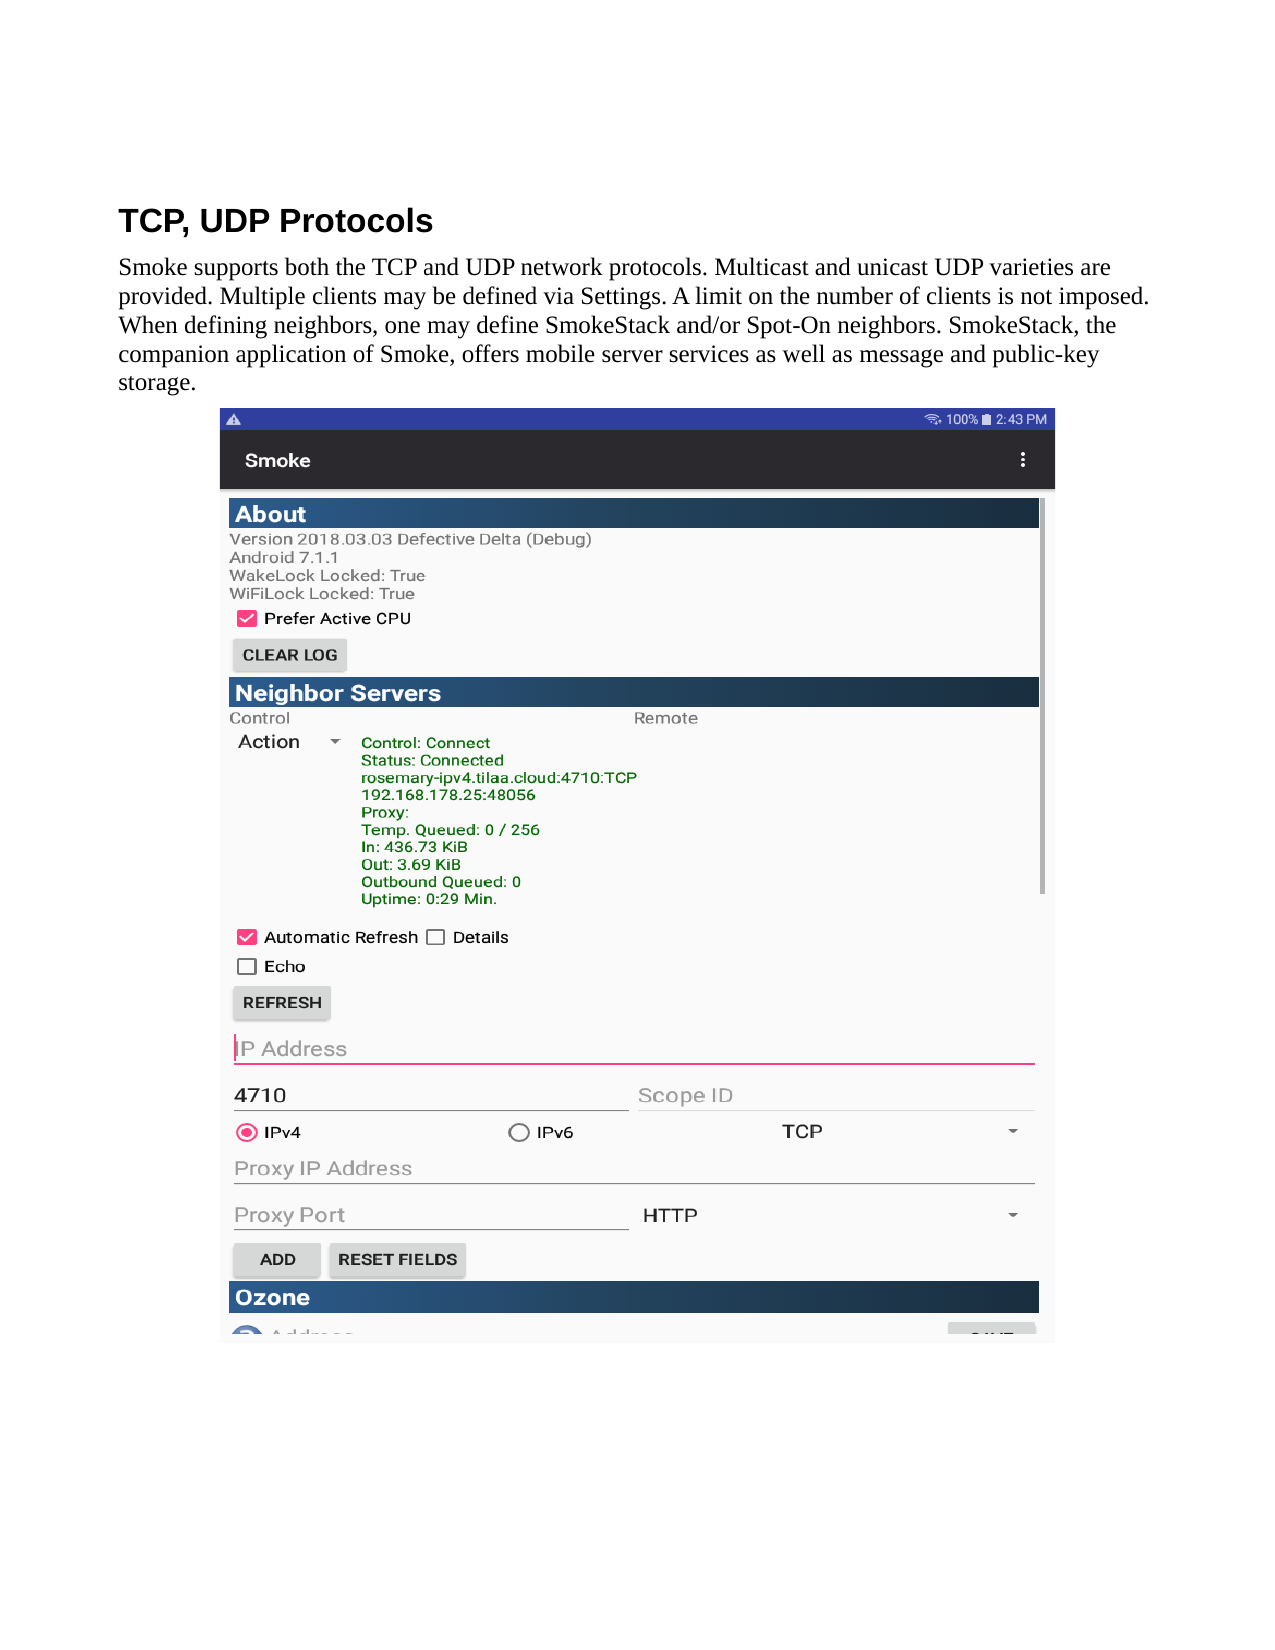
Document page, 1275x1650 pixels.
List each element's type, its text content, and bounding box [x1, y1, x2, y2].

picture [219, 408, 1056, 1343]
subtitle TCP, UDP Protocols [118, 201, 1157, 240]
text Smoke supports both the TCP and UDP network protocols. Multicast and unicast UDP varieties are provided. Multiple clients may be defined via Settings. A limit on the number of clients is not imposed. When defining neighbors, one may define SmokeStack and/or Spot-On neighbors. SmokeStack, the companion application of Smoke, offers mobile server services as well as message and public-key storage. [118, 252, 1157, 396]
